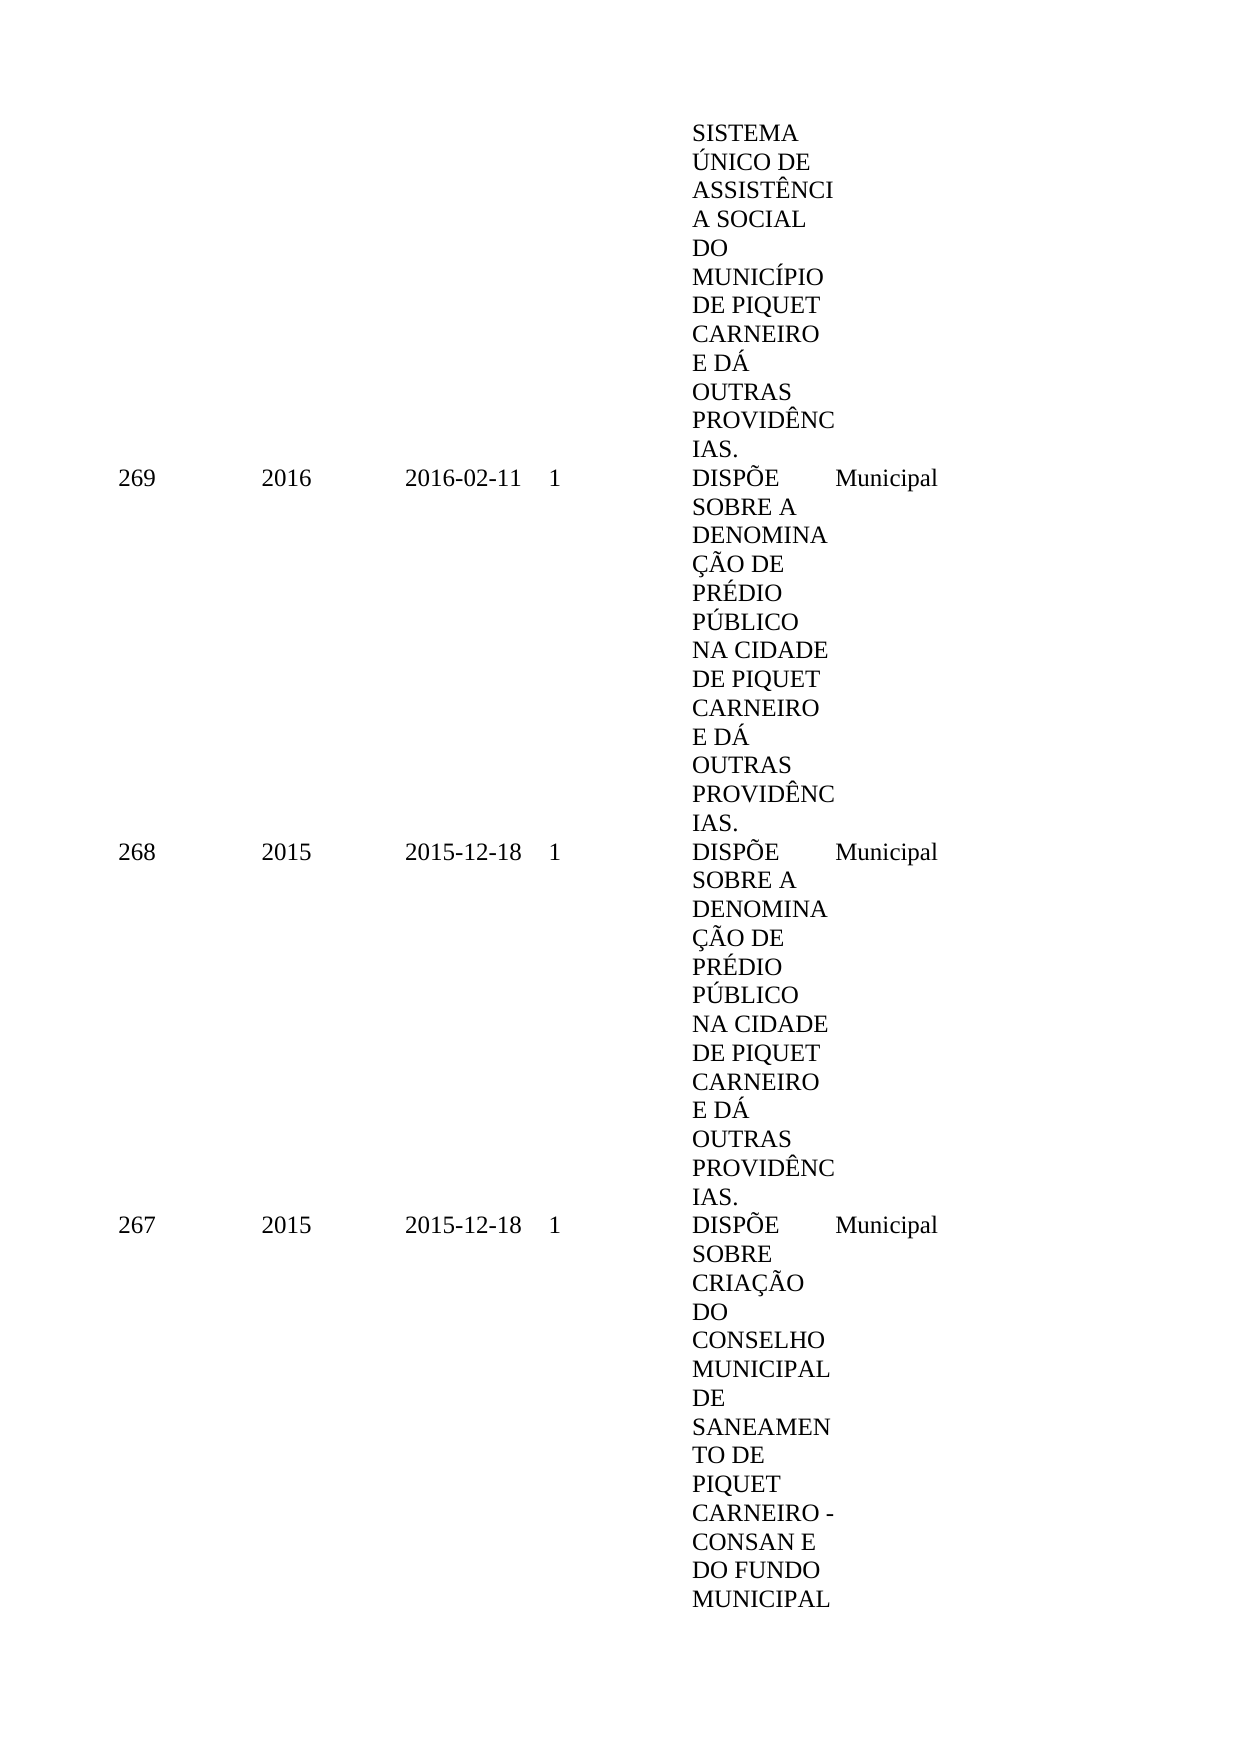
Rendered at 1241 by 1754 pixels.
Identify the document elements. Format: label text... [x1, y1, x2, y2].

table_cell Municipal [835, 837, 979, 1211]
table_cell 269 [118, 463, 261, 837]
table_cell [835, 118, 979, 463]
table_cell Municipal [835, 463, 979, 837]
table_cell [979, 837, 1122, 1211]
table_cell 2016 [261, 463, 405, 837]
table_cell [261, 118, 405, 463]
table_cell DISPÕE SOBRE A DENOMINAÇÃO DE PRÉDIO PÚBLICO NA CIDADE DE PIQUET CARNEIRO E DÁ OUTRAS PROVIDÊNCIAS. [692, 463, 835, 837]
table_cell SISTEMA ÚNICO DE ASSISTÊNCIA SOCIAL DO MUNICÍPIO DE PIQUET CARNEIRO E DÁ OUTRAS PROVIDÊNCIAS. [692, 118, 835, 463]
table_cell [979, 1211, 1122, 1613]
table_cell Municipal [835, 1211, 979, 1613]
table_cell 2015-12-18 [405, 1211, 548, 1613]
table_cell [405, 118, 548, 463]
table_cell 267 [118, 1211, 261, 1613]
table_cell 2016-02-11 [405, 463, 548, 837]
table_cell 2015 [261, 1211, 405, 1613]
table_cell 2015-12-18 [405, 837, 548, 1211]
table_cell [118, 118, 261, 463]
table_cell DISPÕE SOBRE CRIAÇÃO DO CONSELHO MUNICIPAL DE SANEAMENTO DE PIQUET CARNEIRO - CONSAN E DO FUNDO MUNICIPAL [692, 1211, 835, 1613]
table_cell [548, 118, 692, 463]
table_cell 1 [548, 837, 692, 1211]
table_cell [979, 118, 1122, 463]
table_cell 2015 [261, 837, 405, 1211]
table_cell 1 [548, 1211, 692, 1613]
table_cell DISPÕE SOBRE A DENOMINAÇÃO DE PRÉDIO PÚBLICO NA CIDADE DE PIQUET CARNEIRO E DÁ OUTRAS PROVIDÊNCIAS. [692, 837, 835, 1211]
table_cell [979, 463, 1122, 837]
table_cell 268 [118, 837, 261, 1211]
table_cell 1 [548, 463, 692, 837]
